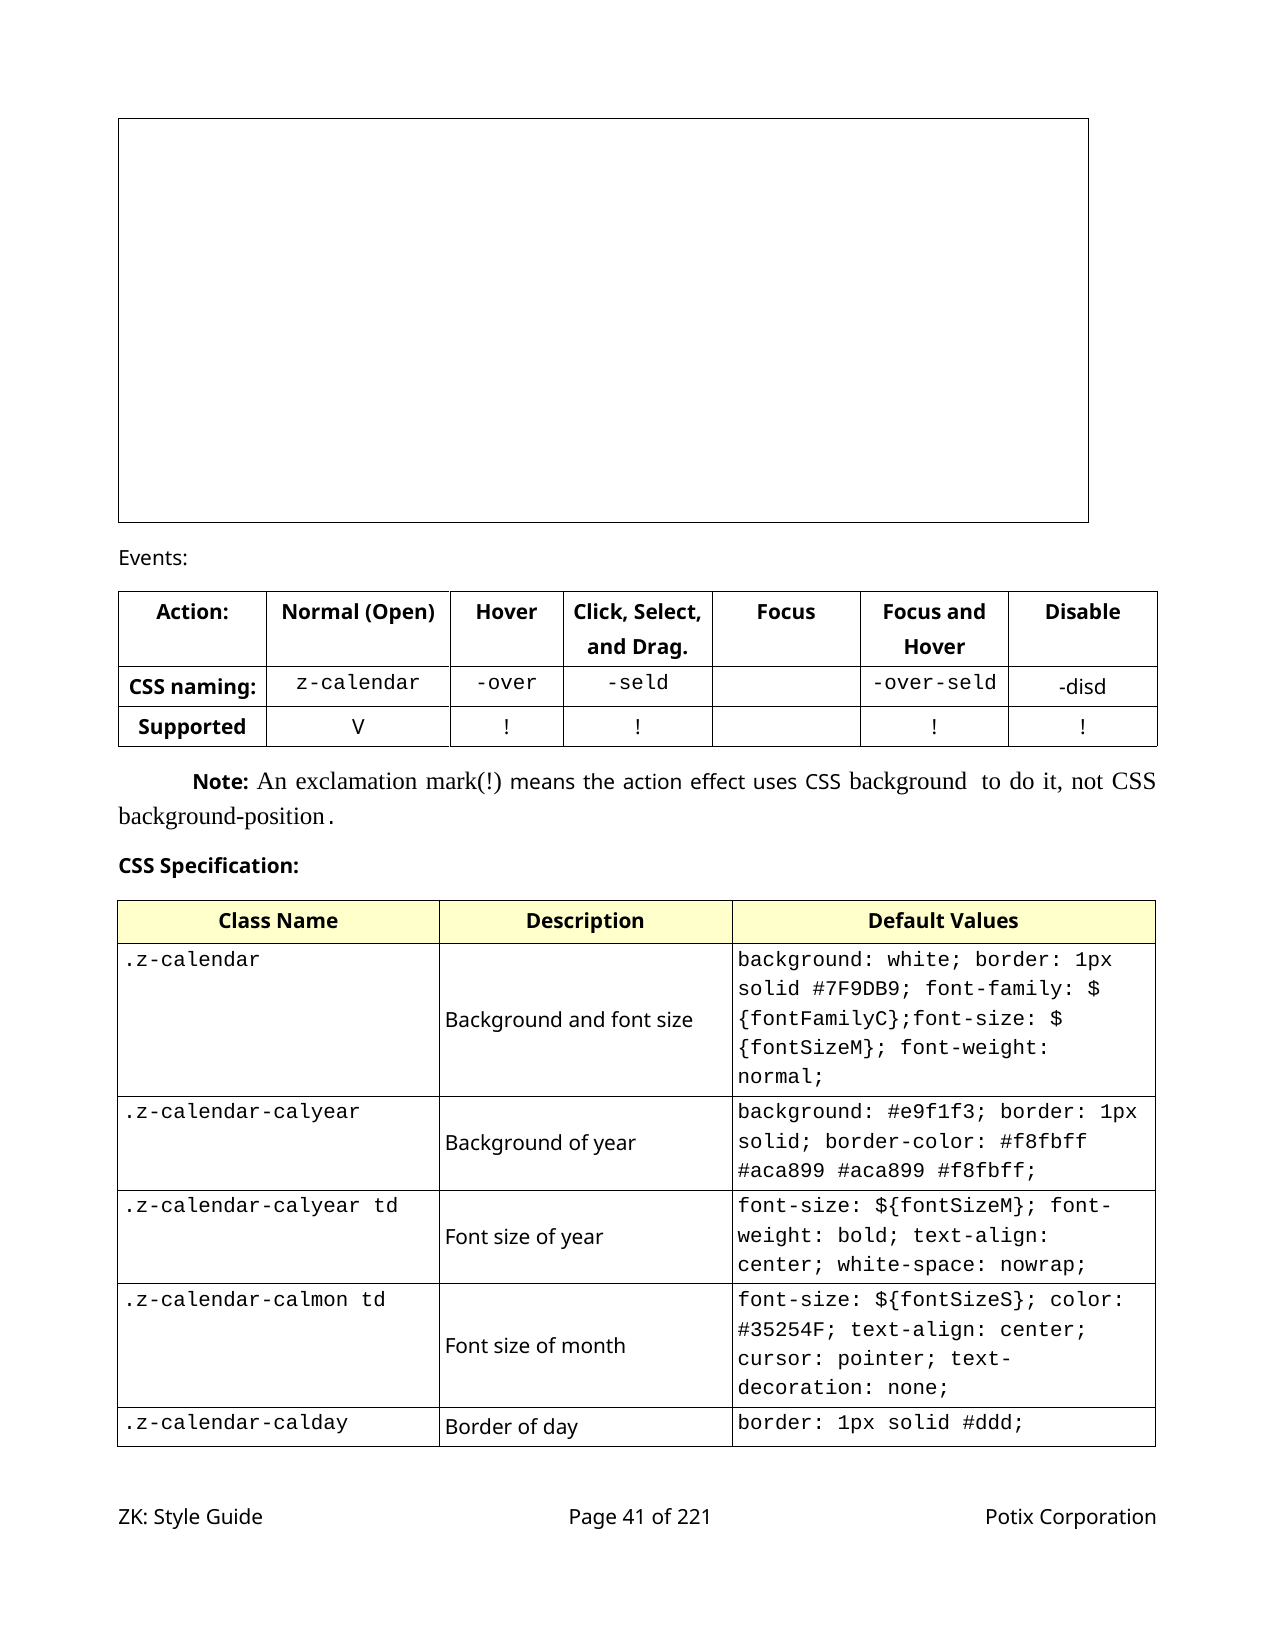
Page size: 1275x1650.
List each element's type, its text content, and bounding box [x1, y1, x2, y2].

table_header Focus [713, 592, 860, 666]
table_cell font-size: ${fontSizeM}; font-weight: bold; text-align: center; white-space: nowrap; [733, 1191, 1155, 1283]
table_cell V [267, 707, 449, 746]
table_cell Font size of year [440, 1191, 732, 1283]
table_cell background: #e9f1f3; border: 1px solid; border-color: #f8fbff #aca899 #aca899 #f8fbff; [733, 1097, 1155, 1190]
table_cell background: white; border: 1px solid #7F9DB9; font-family: ${fontFamilyC};font-size: ${fontSizeM}; font-weight: normal; [733, 944, 1155, 1096]
text CSS Specification: [118, 851, 1157, 879]
table_header Disable [1009, 592, 1157, 666]
table_cell Background of year [440, 1097, 732, 1190]
table_cell border: 1px solid #ddd; [733, 1408, 1155, 1446]
table_cell Font size of month [440, 1284, 732, 1407]
text Note: An exclamation mark(!) means the action effect uses CSS background to do it, not CSS background-position. [118, 767, 1157, 831]
table_cell .z-calendar-calday [118, 1408, 439, 1446]
table_header Class Name [118, 901, 439, 943]
table_cell ! [564, 707, 712, 746]
table_cell ! [451, 707, 563, 746]
table_header Focus and Hover [861, 592, 1008, 666]
table_cell .z-calendar-calmon td [118, 1284, 439, 1407]
table_header Default Values [733, 901, 1155, 943]
table_cell -disd [1009, 667, 1157, 706]
table_cell -over [451, 667, 563, 706]
table_cell ! [861, 707, 1008, 746]
text Events: [118, 543, 1157, 571]
table_header Normal (Open) [267, 592, 449, 666]
table_cell z-calendar [267, 667, 449, 706]
table_cell [119, 119, 1088, 522]
table_header Click, Select, and Drag. [564, 592, 712, 666]
table_cell -over-seld [861, 667, 1008, 706]
table_cell ! [1009, 707, 1157, 746]
table_cell Border of day [440, 1408, 732, 1446]
table_header Hover [451, 592, 563, 666]
table_header Action: [119, 592, 266, 666]
table_header Description [440, 901, 732, 943]
table_cell .z-calendar-calyear td [118, 1191, 439, 1283]
table_cell Background and font size [440, 944, 732, 1096]
table_cell -seld [564, 667, 712, 706]
table_cell .z-calendar [118, 944, 439, 1096]
table_cell [713, 707, 860, 746]
table_cell CSS naming: [119, 667, 266, 706]
table_cell Supported [119, 707, 266, 746]
table_cell font-size: ${fontSizeS}; color: #35254F; text-align: center; cursor: pointer; text-decoration: none; [733, 1284, 1155, 1407]
table_cell [713, 667, 860, 706]
table_cell .z-calendar-calyear [118, 1097, 439, 1190]
